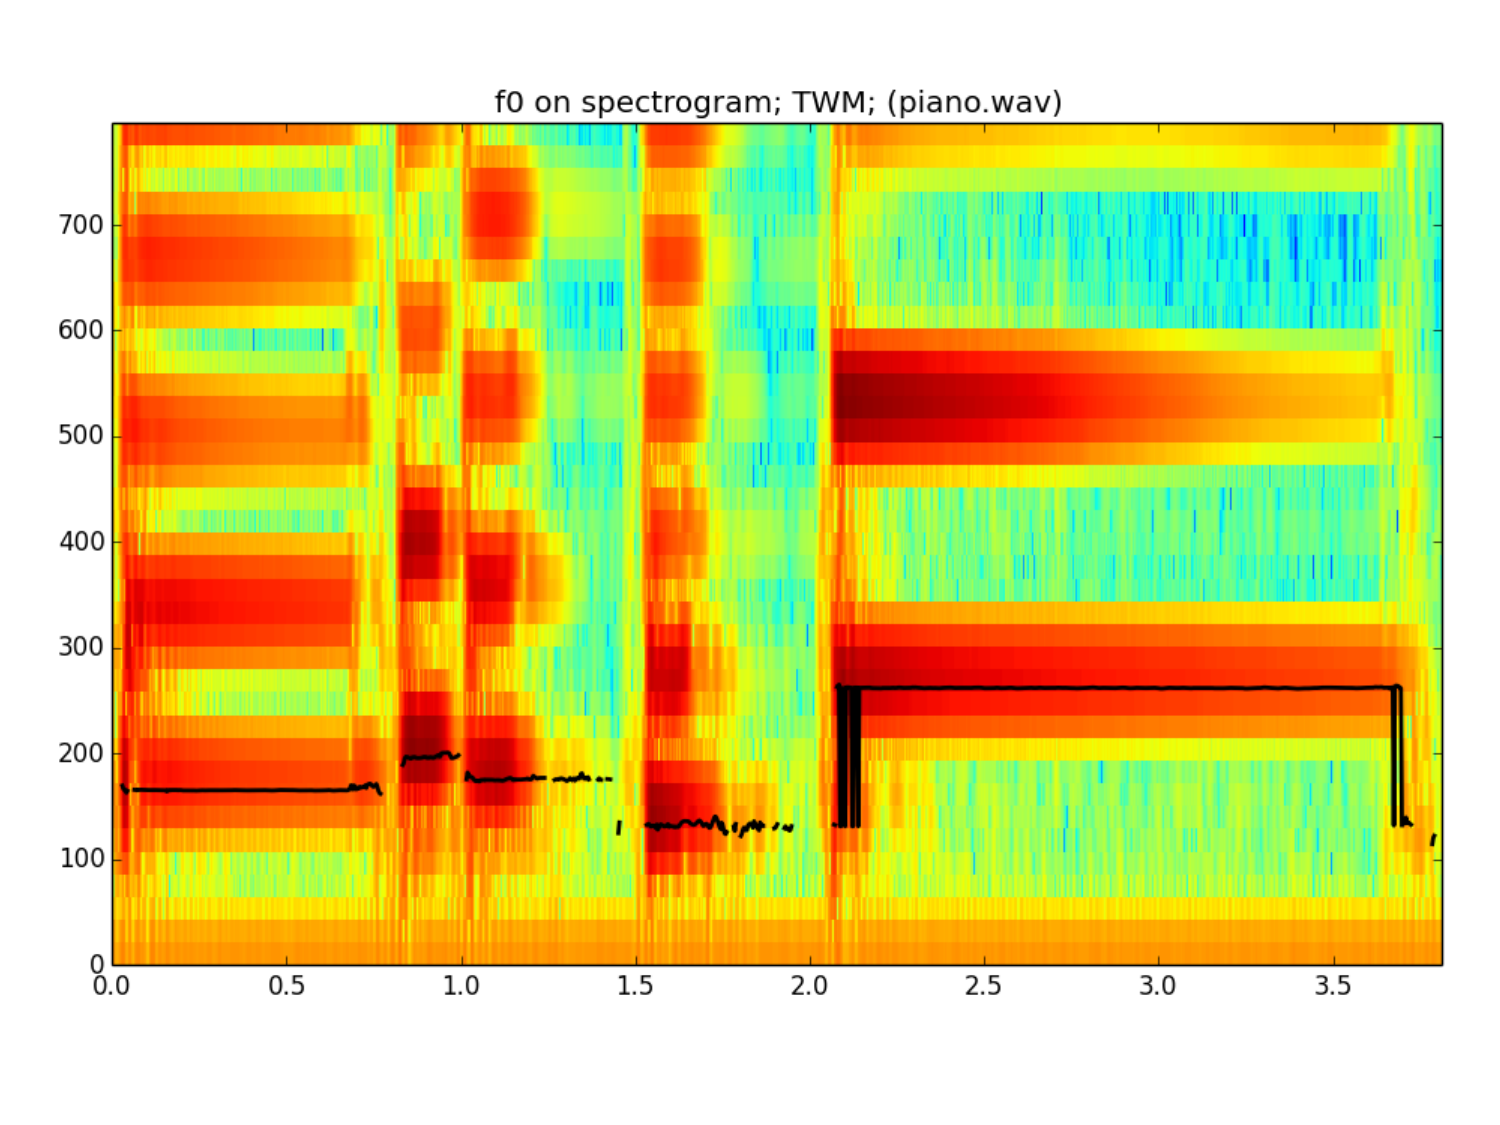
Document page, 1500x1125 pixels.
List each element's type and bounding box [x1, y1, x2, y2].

picture [25, 69, 1493, 1034]
